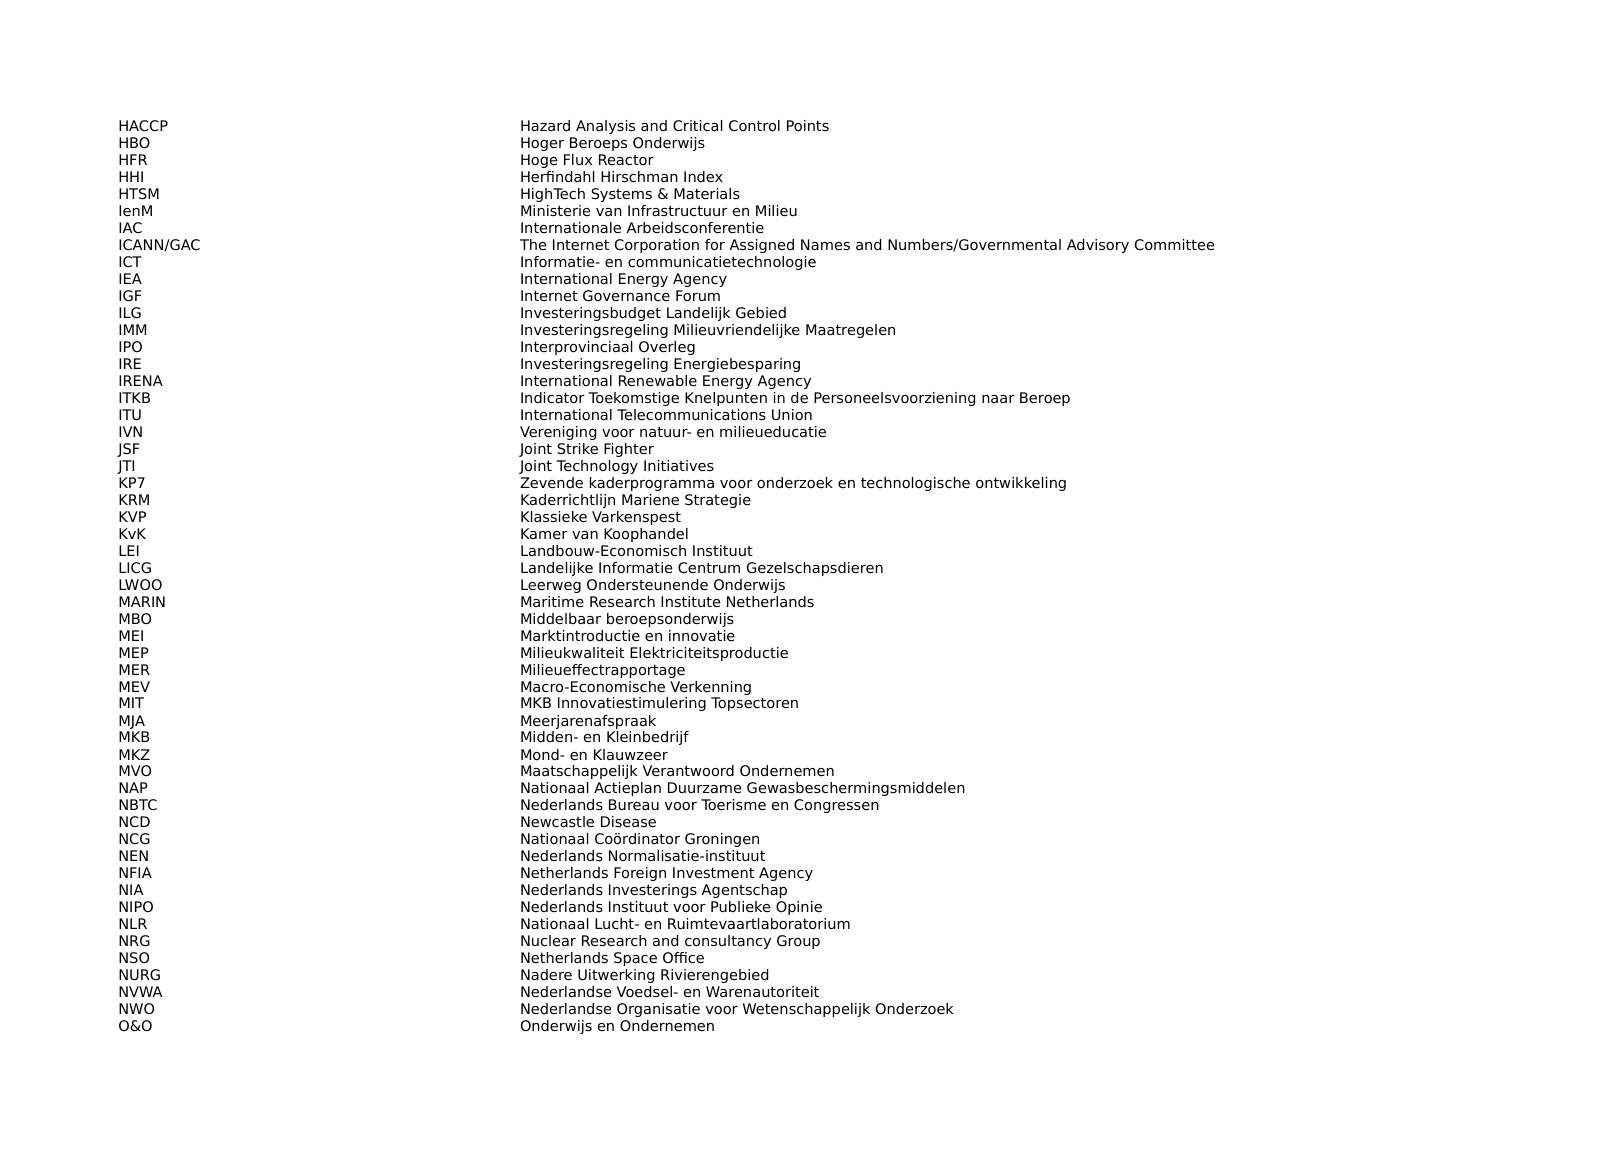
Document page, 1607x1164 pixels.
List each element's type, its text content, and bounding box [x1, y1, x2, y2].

table_cell Nuclear Research and consultancy Group [514, 933, 1488, 950]
table_cell Mond- en Klauwzeer [514, 746, 1488, 763]
table_cell Investeringsbudget Landelijk Gebied [514, 305, 1488, 322]
table_cell LEI [118, 543, 514, 559]
table_cell ITU [118, 407, 514, 424]
table_cell The Internet Corporation for Assigned Names and Numbers/Governmental Advisory Committee [514, 237, 1488, 254]
table_cell IGF [118, 288, 514, 305]
table_cell NIA [118, 882, 514, 899]
table_cell Milieukwaliteit Elektriciteitsproductie [514, 645, 1488, 661]
table_cell Internet Governance Forum [514, 288, 1488, 305]
table_cell JTI [118, 458, 514, 475]
table_cell Middelbaar beroepsonderwijs [514, 611, 1488, 627]
table_cell International Telecommunications Union [514, 407, 1488, 424]
table_cell Nederlands Bureau voor Toerisme en Congressen [514, 797, 1488, 814]
table_cell Maatschappelijk Verantwoord Ondernemen [514, 763, 1488, 780]
table_cell NRG [118, 933, 514, 950]
table_cell HFR [118, 152, 514, 169]
table_cell HHI [118, 169, 514, 186]
table_cell Interprovinciaal Overleg [514, 339, 1488, 356]
table_cell Leerweg Ondersteunende Onderwijs [514, 577, 1488, 593]
table_cell Nationaal Coördinator Groningen [514, 831, 1488, 848]
table_cell International Renewable Energy Agency [514, 373, 1488, 390]
table_cell HighTech Systems & Materials [514, 186, 1488, 203]
table_cell LICG [118, 560, 514, 577]
table_cell Investeringsregeling Energiebesparing [514, 356, 1488, 373]
table_cell HACCP [118, 118, 514, 135]
table_cell MKB Innovatiestimulering Topsectoren [514, 695, 1488, 712]
table_cell Kaderrichtlijn Mariene Strategie [514, 492, 1488, 509]
table_cell O&O [118, 1018, 514, 1035]
table_cell NLR [118, 916, 514, 933]
table_cell MARIN [118, 594, 514, 611]
table_cell Zevende kaderprogramma voor onderzoek en technologische ontwikkeling [514, 475, 1488, 492]
table_cell HTSM [118, 186, 514, 203]
table_cell Vereniging voor natuur- en milieueducatie [514, 424, 1488, 441]
table_cell Marktintroductie en innovatie [514, 628, 1488, 644]
table_cell NBTC [118, 797, 514, 814]
table_cell NCG [118, 831, 514, 848]
table_cell ILG [118, 305, 514, 322]
table_cell Indicator Toekomstige Knelpunten in de Personeelsvoorziening naar Beroep [514, 390, 1488, 407]
table_cell Investeringsregeling Milieuvriendelijke Maatregelen [514, 322, 1488, 339]
table_cell Netherlands Foreign Investment Agency [514, 865, 1488, 882]
table_cell MKZ [118, 746, 514, 763]
table_cell IPO [118, 339, 514, 356]
table_cell ITKB [118, 390, 514, 407]
table_cell ICT [118, 254, 514, 271]
table_cell Nationaal Lucht- en Ruimtevaartlaboratorium [514, 916, 1488, 933]
table_cell MIT [118, 695, 514, 712]
table_cell IVN [118, 424, 514, 441]
table_cell NIPO [118, 899, 514, 916]
table_cell ICANN/GAC [118, 237, 514, 254]
table_cell Nationaal Actieplan Duurzame Gewasbeschermingsmiddelen [514, 780, 1488, 797]
table_cell JSF [118, 441, 514, 458]
table_cell Landelijke Informatie Centrum Gezelschapsdieren [514, 560, 1488, 577]
table_cell NWO [118, 1001, 514, 1018]
table_cell MER [118, 661, 514, 678]
table_cell Hazard Analysis and Critical Control Points [514, 118, 1488, 135]
table_cell Nederlands Investerings Agentschap [514, 882, 1488, 899]
table_cell Macro-Economische Verkenning [514, 679, 1488, 695]
table_cell NSO [118, 950, 514, 967]
table_cell NVWA [118, 984, 514, 1001]
table_cell Landbouw-Economisch Instituut [514, 543, 1488, 559]
table_cell Nederlandse Organisatie voor Wetenschappelijk Onderzoek [514, 1001, 1488, 1018]
table_cell Nederlands Normalisatie-instituut [514, 848, 1488, 865]
table_cell Meerjarenafspraak [514, 713, 1488, 729]
table_cell HBO [118, 135, 514, 152]
table_cell Joint Strike Fighter [514, 441, 1488, 458]
table_cell IenM [118, 203, 514, 220]
table_cell Nederlands Instituut voor Publieke Opinie [514, 899, 1488, 916]
table_cell Nederlandse Voedsel- en Warenautoriteit [514, 984, 1488, 1001]
table_cell LWOO [118, 577, 514, 593]
table_cell IRENA [118, 373, 514, 390]
table_cell Informatie- en communicatietechnologie [514, 254, 1488, 271]
table_cell NURG [118, 967, 514, 984]
table_cell Hoge Flux Reactor [514, 152, 1488, 169]
table_cell MEV [118, 679, 514, 695]
table_cell Internationale Arbeidsconferentie [514, 220, 1488, 237]
table_cell MJA [118, 713, 514, 729]
table_cell KP7 [118, 475, 514, 492]
table_cell Hoger Beroeps Onderwijs [514, 135, 1488, 152]
table_cell International Energy Agency [514, 271, 1488, 288]
table_cell NCD [118, 814, 514, 831]
table_cell Midden- en Kleinbedrijf [514, 729, 1488, 746]
table_cell MKB [118, 729, 514, 746]
table_cell KvK [118, 526, 514, 543]
table_cell MEI [118, 628, 514, 644]
table_cell NEN [118, 848, 514, 865]
table_cell Ministerie van Infrastructuur en Milieu [514, 203, 1488, 220]
table_cell Onderwijs en Ondernemen [514, 1018, 1488, 1035]
table_cell Netherlands Space Office [514, 950, 1488, 967]
table_cell IMM [118, 322, 514, 339]
table_cell Joint Technology Initiatives [514, 458, 1488, 475]
table_cell NAP [118, 780, 514, 797]
table_cell NFIA [118, 865, 514, 882]
table_cell MEP [118, 645, 514, 661]
table_cell MBO [118, 611, 514, 627]
table_cell IAC [118, 220, 514, 237]
table_cell KRM [118, 492, 514, 509]
table_cell Newcastle Disease [514, 814, 1488, 831]
table_cell Nadere Uitwerking Rivierengebied [514, 967, 1488, 984]
table_cell IEA [118, 271, 514, 288]
table_cell Kamer van Koophandel [514, 526, 1488, 543]
table_cell MVO [118, 763, 514, 780]
table_cell Milieueffectrapportage [514, 661, 1488, 678]
table_cell Herfindahl Hirschman Index [514, 169, 1488, 186]
table_cell Klassieke Varkenspest [514, 509, 1488, 526]
table_cell Maritime Research Institute Netherlands [514, 594, 1488, 611]
table_cell IRE [118, 356, 514, 373]
table_cell KVP [118, 509, 514, 526]
